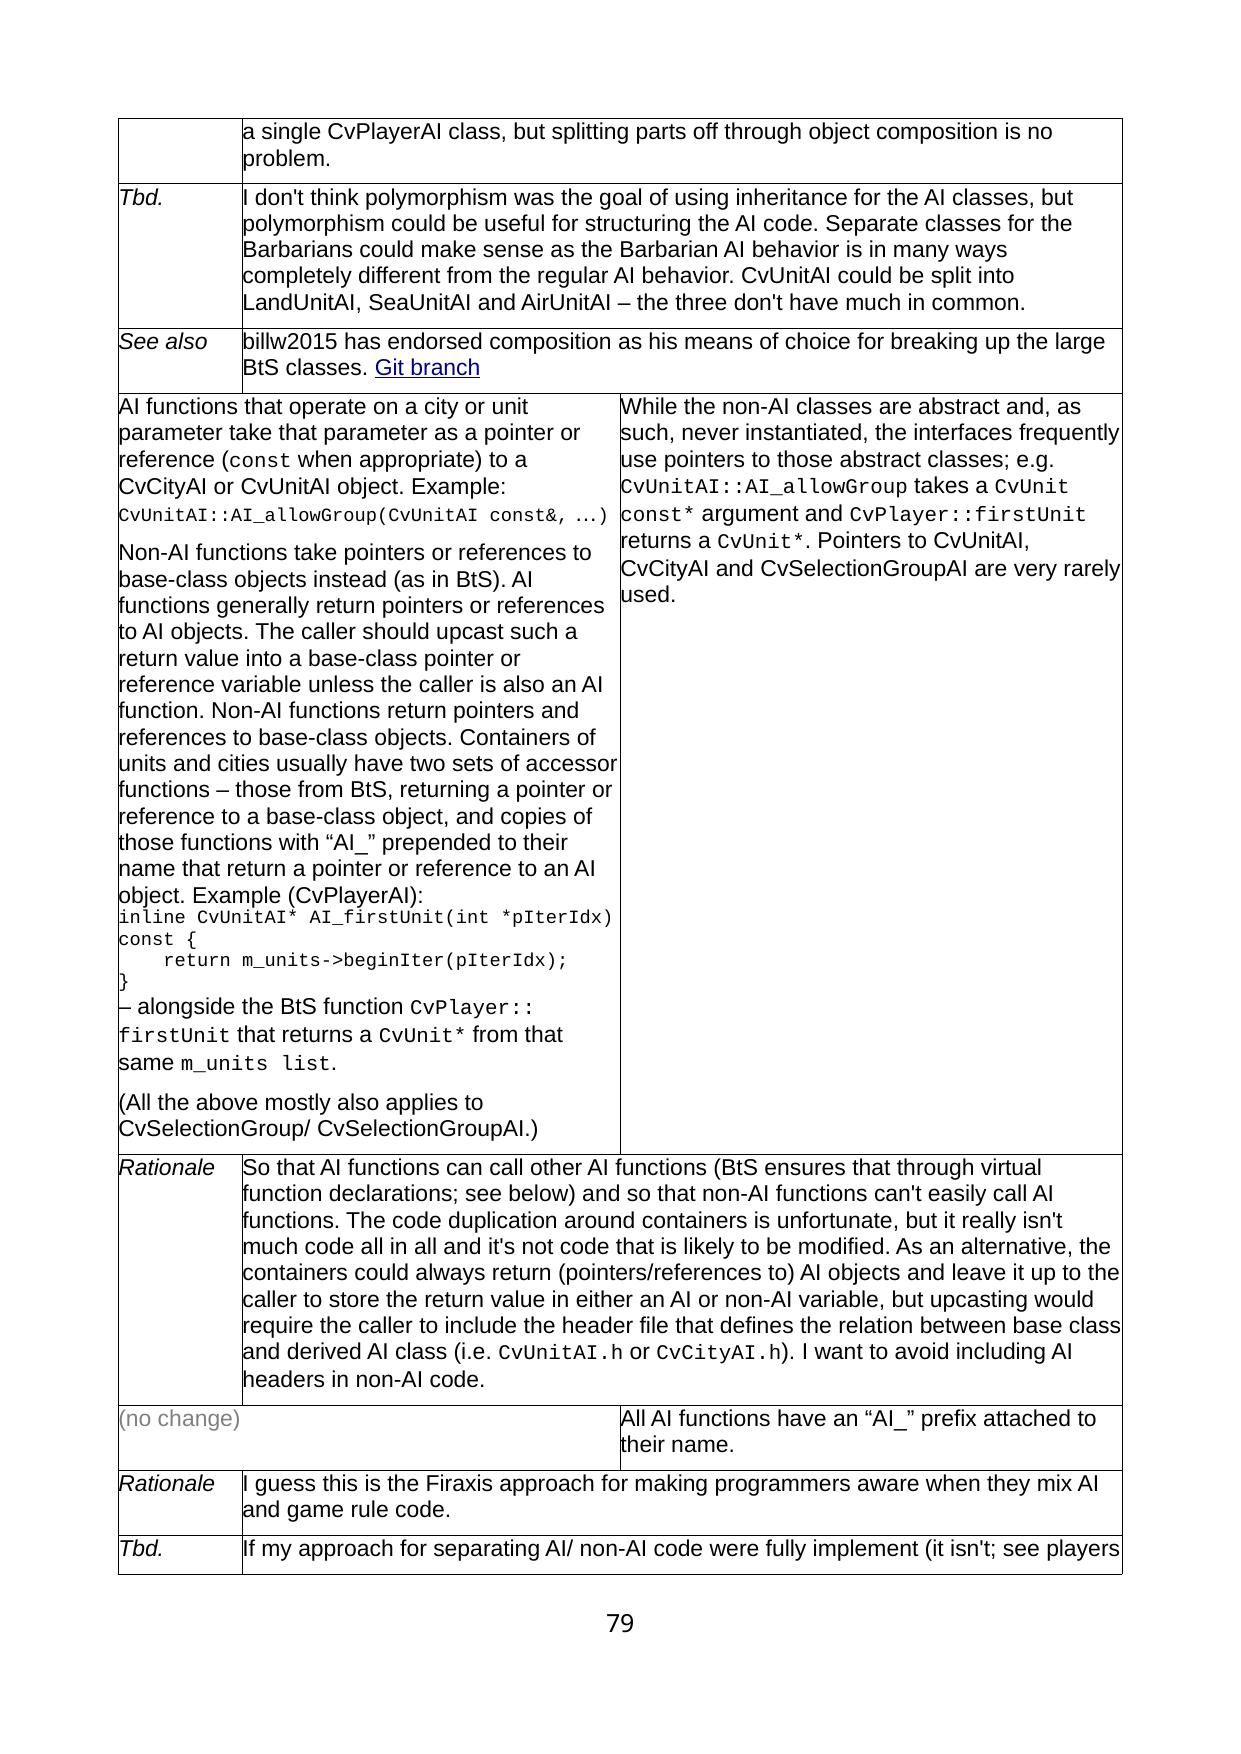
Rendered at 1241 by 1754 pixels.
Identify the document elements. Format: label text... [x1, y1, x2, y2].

table_cell See also [119, 329, 242, 393]
table_cell All AI functions have an “AI_” prefix attached to their name. [621, 1406, 1122, 1470]
table_cell (no change) [119, 1406, 620, 1470]
table_cell billw2015 has endorsed composition as his means of choice for breaking up the large BtS classes. Git branch [243, 329, 1122, 393]
table_cell While the non-AI classes are abstract and, as such, never instantiated, the interfaces frequently use pointers to those abstract classes; e.g. CvUnitAI::AI_allowGroup takes a CvUnit const* argument and CvPlayer::firstUnit returns a CvUnit*. Pointers to CvUnitAI, CvCityAI and CvSelectionGroupAI are very rarely used. [621, 394, 1122, 1154]
table_cell AI functions that operate on a city or unit parameter take that parameter as a pointer or reference (const when appropriate) to a CvCityAI or CvUnitAI object. Example: CvUnitAI::AI_allowGroup(CvUnitAI const&, …) Non-AI functions take pointers or references to base-class objects instead (as in BtS). AI functions generally return pointers or references to AI objects. The caller should upcast such a return value into a base-class pointer or reference variable unless the caller is also an AI function. Non-AI functions return pointers and references to base-class objects. Containers of units and cities usually have two sets of accessor functions – those from BtS, returning a pointer or reference to a base-class object, and copies of those functions with “AI_” prepended to their name that return a pointer or reference to an AI object. Example (CvPlayerAI): inline CvUnitAI* AI_firstUnit(int *pIterIdx) const { return m_units->beginIter(pIterIdx); } – alongside the BtS function CvPlayer:: firstUnit that returns a CvUnit* from that same m_units list. (All the above mostly also applies to CvSelectionGroup/ CvSelectionGroupAI.) [119, 394, 620, 1154]
table_cell Tbd. [119, 1536, 242, 1574]
table_cell If my approach for separating AI/ non-AI code were fully implement (it isn't; see players [243, 1536, 1122, 1574]
table_cell So that AI functions can call other AI functions (BtS ensures that through virtual function declarations; see below) and so that non-AI functions can't easily call AI functions. The code duplication around containers is unfortunate, but it really isn't much code all in all and it's not code that is likely to be modified. As an alternative, the containers could always return (pointers/references to) AI objects and leave it up to the caller to store the return value in either an AI or non-AI variable, but upcasting would require the caller to include the header file that defines the relation between base class and derived AI class (i.e. CvUnitAI.h or CvCityAI.h). I want to avoid including AI headers in non-AI code. [243, 1155, 1122, 1405]
table_cell Rationale [119, 1471, 242, 1535]
table_cell I don't think polymorphism was the goal of using inheritance for the AI classes, but polymorphism could be useful for structuring the AI code. Separate classes for the Barbarians could make sense as the Barbarian AI behavior is in many ways completely different from the regular AI behavior. CvUnitAI could be split into LandUnitAI, SeaUnitAI and AirUnitAI – the three don't have much in common. [243, 184, 1122, 328]
table_cell I guess this is the Firaxis approach for making programmers aware when they mix AI and game rule code. [243, 1471, 1122, 1535]
table_cell Tbd. [119, 184, 242, 328]
table_cell Rationale [119, 1155, 242, 1405]
table_cell [119, 119, 242, 183]
table_cell a single CvPlayerAI class, but splitting parts off through object composition is no problem. [243, 119, 1122, 183]
